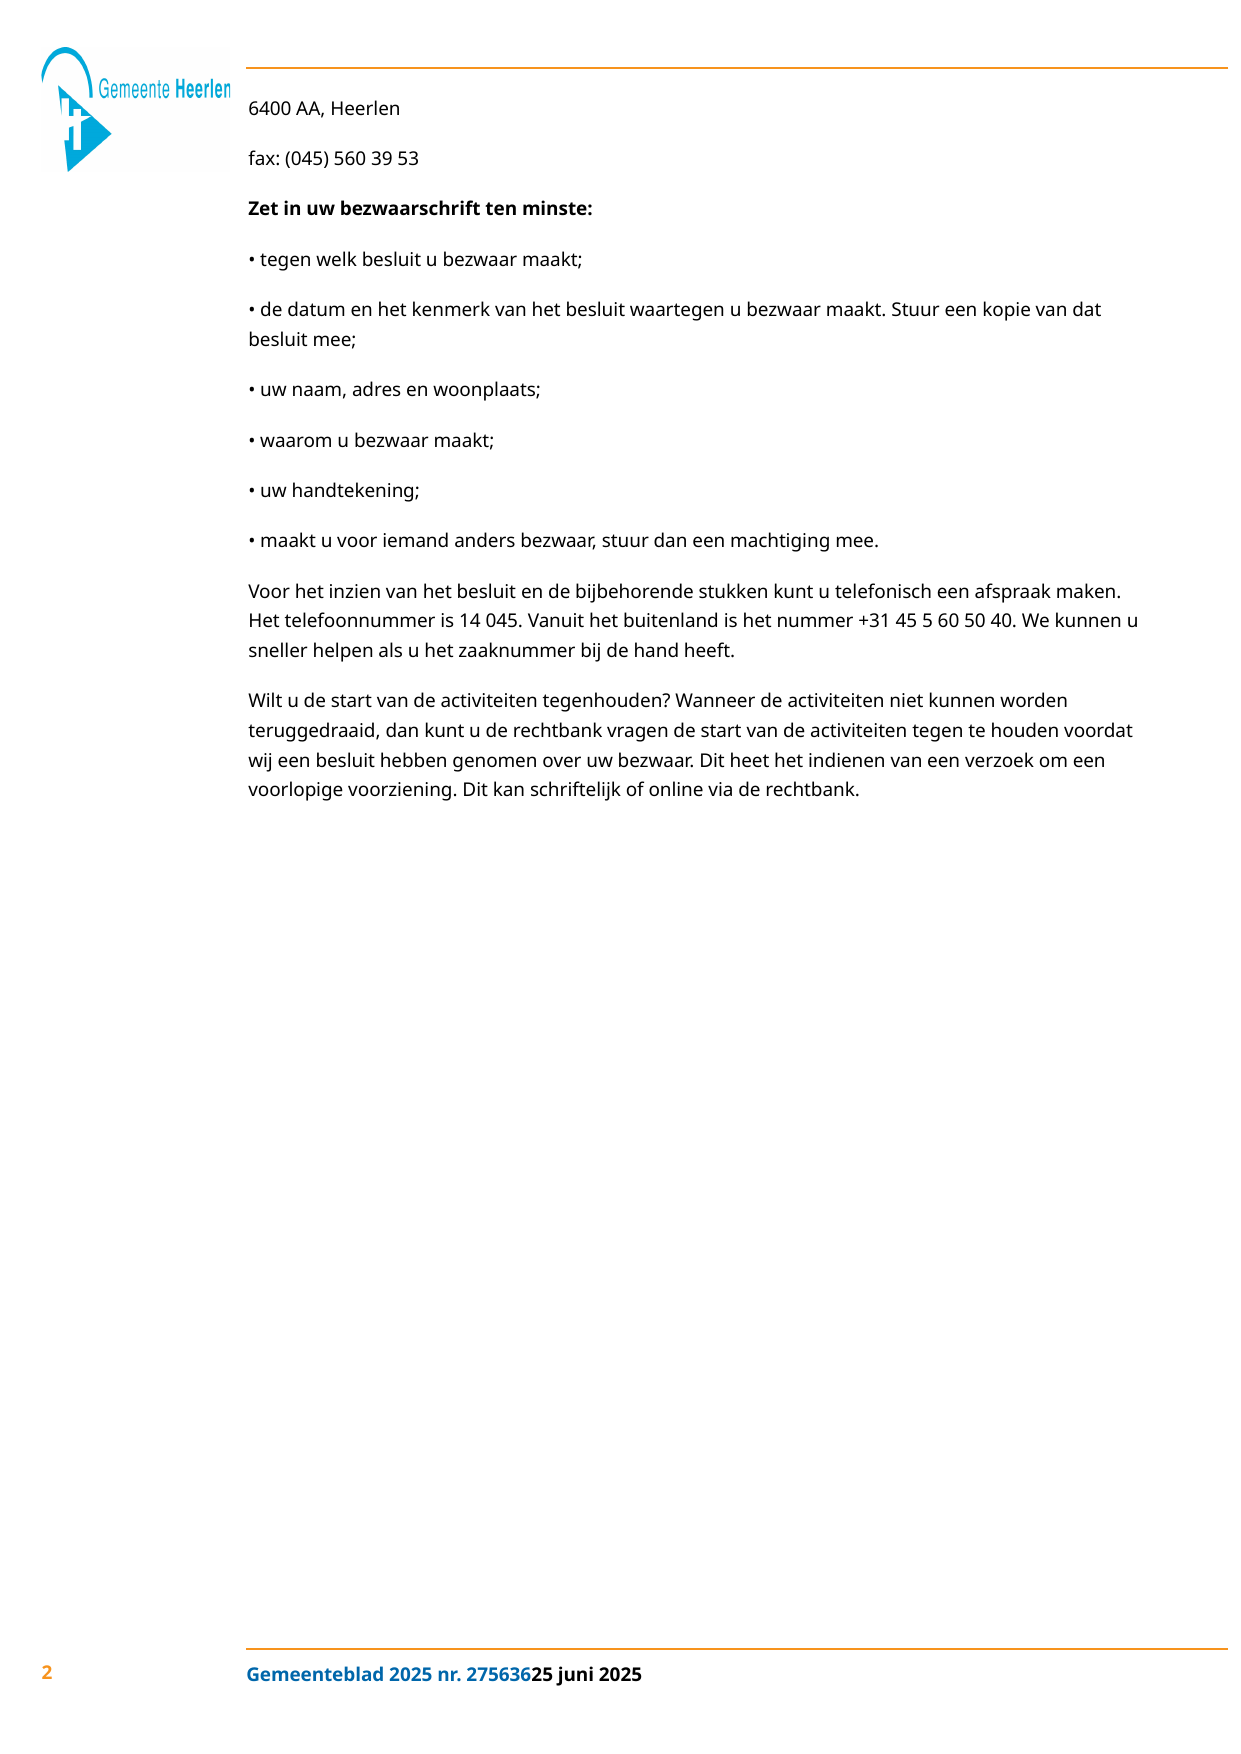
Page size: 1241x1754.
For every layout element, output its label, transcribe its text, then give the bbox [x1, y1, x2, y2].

text 6400 AA, Heerlen [248, 95, 1152, 121]
picture [41, 47, 59, 70]
text Zet in uw bezwaarschrift ten minste: [248, 196, 1152, 221]
text Voor het inzien van het besluit en de bijbehorende stukken kunt u telefonisch een afspraak maken. Het telefoonnummer is 14 045. Vanuit het buitenland is het nummer +31 45 5 60 50 40. We kunnen u sneller helpen als u het zaaknummer bij de hand heeft. [248, 578, 1152, 663]
text • uw handtekening; [248, 477, 1152, 503]
picture [41, 47, 231, 172]
text • waarom u bezwaar maakt; [248, 427, 1152, 453]
text • uw naam, adres en woonplaats; [248, 376, 1152, 402]
text • maakt u voor iemand anders bezwaar, stuur dan een machtiging mee. [248, 528, 1152, 553]
text Wilt u de start van de activiteiten tegenhouden? Wanneer de activiteiten niet kunnen worden teruggedraaid, dan kunt u de rechtbank vragen de start van de activiteiten tegen te houden voordat wij een besluit hebben genomen over uw bezwaar. Dit heet het indienen van een verzoek om een voorlopige voorziening. Dit kan schriftelijk of online via de rechtbank. [248, 688, 1152, 802]
text fax: (045) 560 39 53 [248, 145, 1152, 171]
text • tegen welk besluit u bezwaar maakt; [248, 246, 1152, 272]
text • de datum en het kenmerk van het besluit waartegen u bezwaar maakt. Stuur een kopie van dat besluit mee; [248, 296, 1152, 352]
